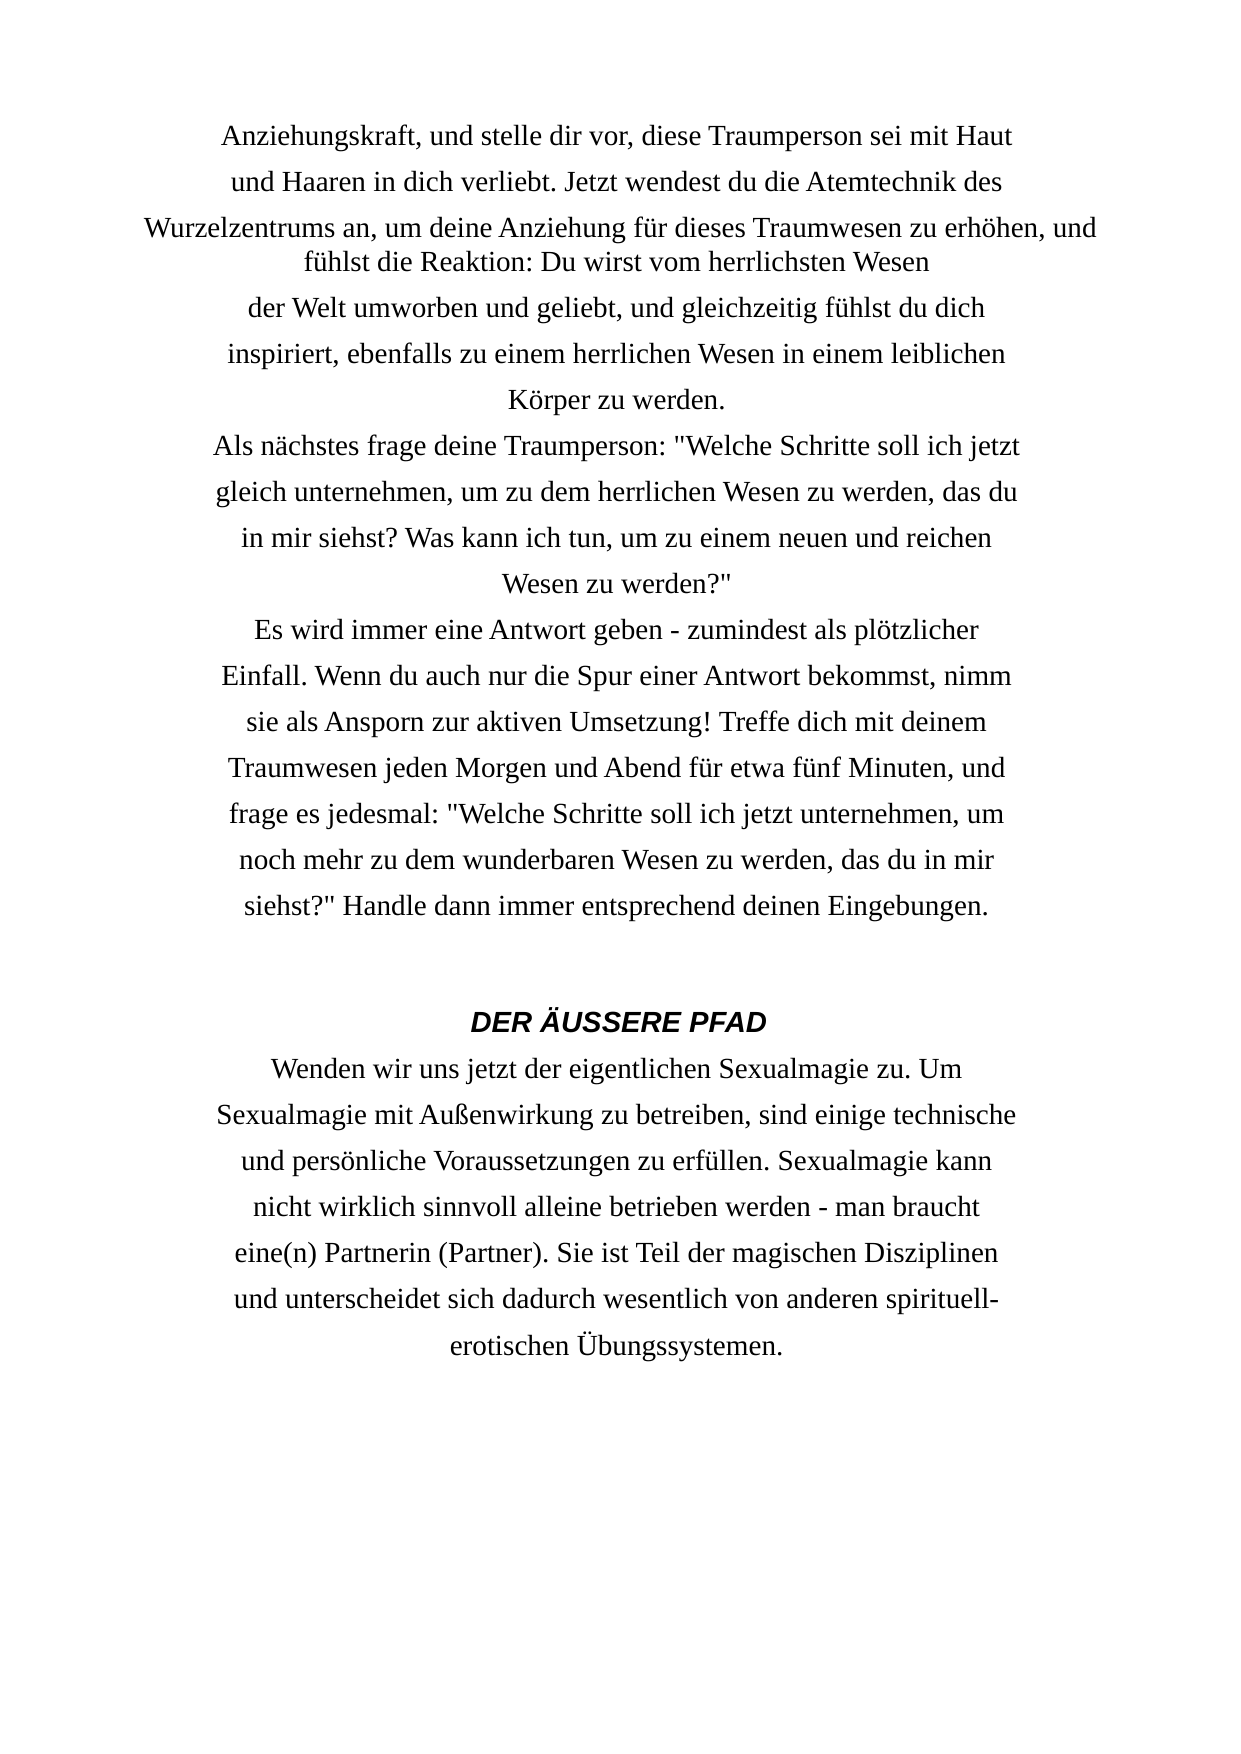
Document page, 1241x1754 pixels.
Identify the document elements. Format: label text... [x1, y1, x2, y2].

text Einfall. Wenn du auch nur die Spur einer Antwort bekommst, nimm [118, 658, 1122, 692]
text Als nächstes frage deine Traumperson: "Welche Schritte soll ich jetzt [118, 428, 1122, 461]
text Sexualmagie mit Außenwirkung zu betreiben, sind einige technische [118, 1097, 1122, 1131]
text in mir siehst? Was kann ich tun, um zu einem neuen und reichen [118, 520, 1122, 553]
text noch mehr zu dem wunderbaren Wesen zu werden, das du in mir [118, 842, 1122, 876]
text erotischen Übungssystemen. [118, 1328, 1122, 1361]
text gleich unternehmen, um zu dem herrlichen Wesen zu werden, das du [118, 474, 1122, 507]
text eine(n) Partnerin (Partner). Sie ist Teil der magischen Disziplinen [118, 1236, 1122, 1269]
text Körper zu werden. [118, 382, 1122, 415]
text frage es jedesmal: "Welche Schritte soll ich jetzt unternehmen, um [118, 796, 1122, 830]
text Traumwesen jeden Morgen und Abend für etwa fünf Minuten, und [118, 750, 1122, 784]
text der Welt umworben und geliebt, und gleichzeitig fühlst du dich [118, 290, 1122, 323]
text Anziehungskraft, und stelle dir vor, diese Traumperson sei mit Haut [118, 118, 1122, 152]
text Wurzelzentrums an, um deine Anziehung für dieses Traumwesen zu erhöhen, und fühlst die Reaktion: Du wirst vom herrlichsten Wesen [118, 210, 1122, 277]
text inspiriert, ebenfalls zu einem herrlichen Wesen in einem leiblichen [118, 336, 1122, 369]
text Wesen zu werden?" [118, 566, 1122, 599]
text Es wird immer eine Antwort geben - zumindest als plötzlicher [118, 612, 1122, 646]
subtitle DER ÄUSSERE PFAD [118, 1005, 1122, 1039]
text nicht wirklich sinnvoll alleine betrieben werden - man braucht [118, 1189, 1122, 1223]
text und persönliche Voraussetzungen zu erfüllen. Sexualmagie kann [118, 1143, 1122, 1177]
text und Haaren in dich verliebt. Jetzt wendest du die Atemtechnik des [118, 164, 1122, 198]
text Wenden wir uns jetzt der eigentlichen Sexualmagie zu. Um [118, 1051, 1122, 1085]
text sie als Ansporn zur aktiven Umsetzung! Treffe dich mit deinem [118, 704, 1122, 738]
text und unterscheidet sich dadurch wesentlich von anderen spirituell- [118, 1282, 1122, 1315]
text siehst?" Handle dann immer entsprechend deinen Eingebungen. [118, 888, 1122, 922]
